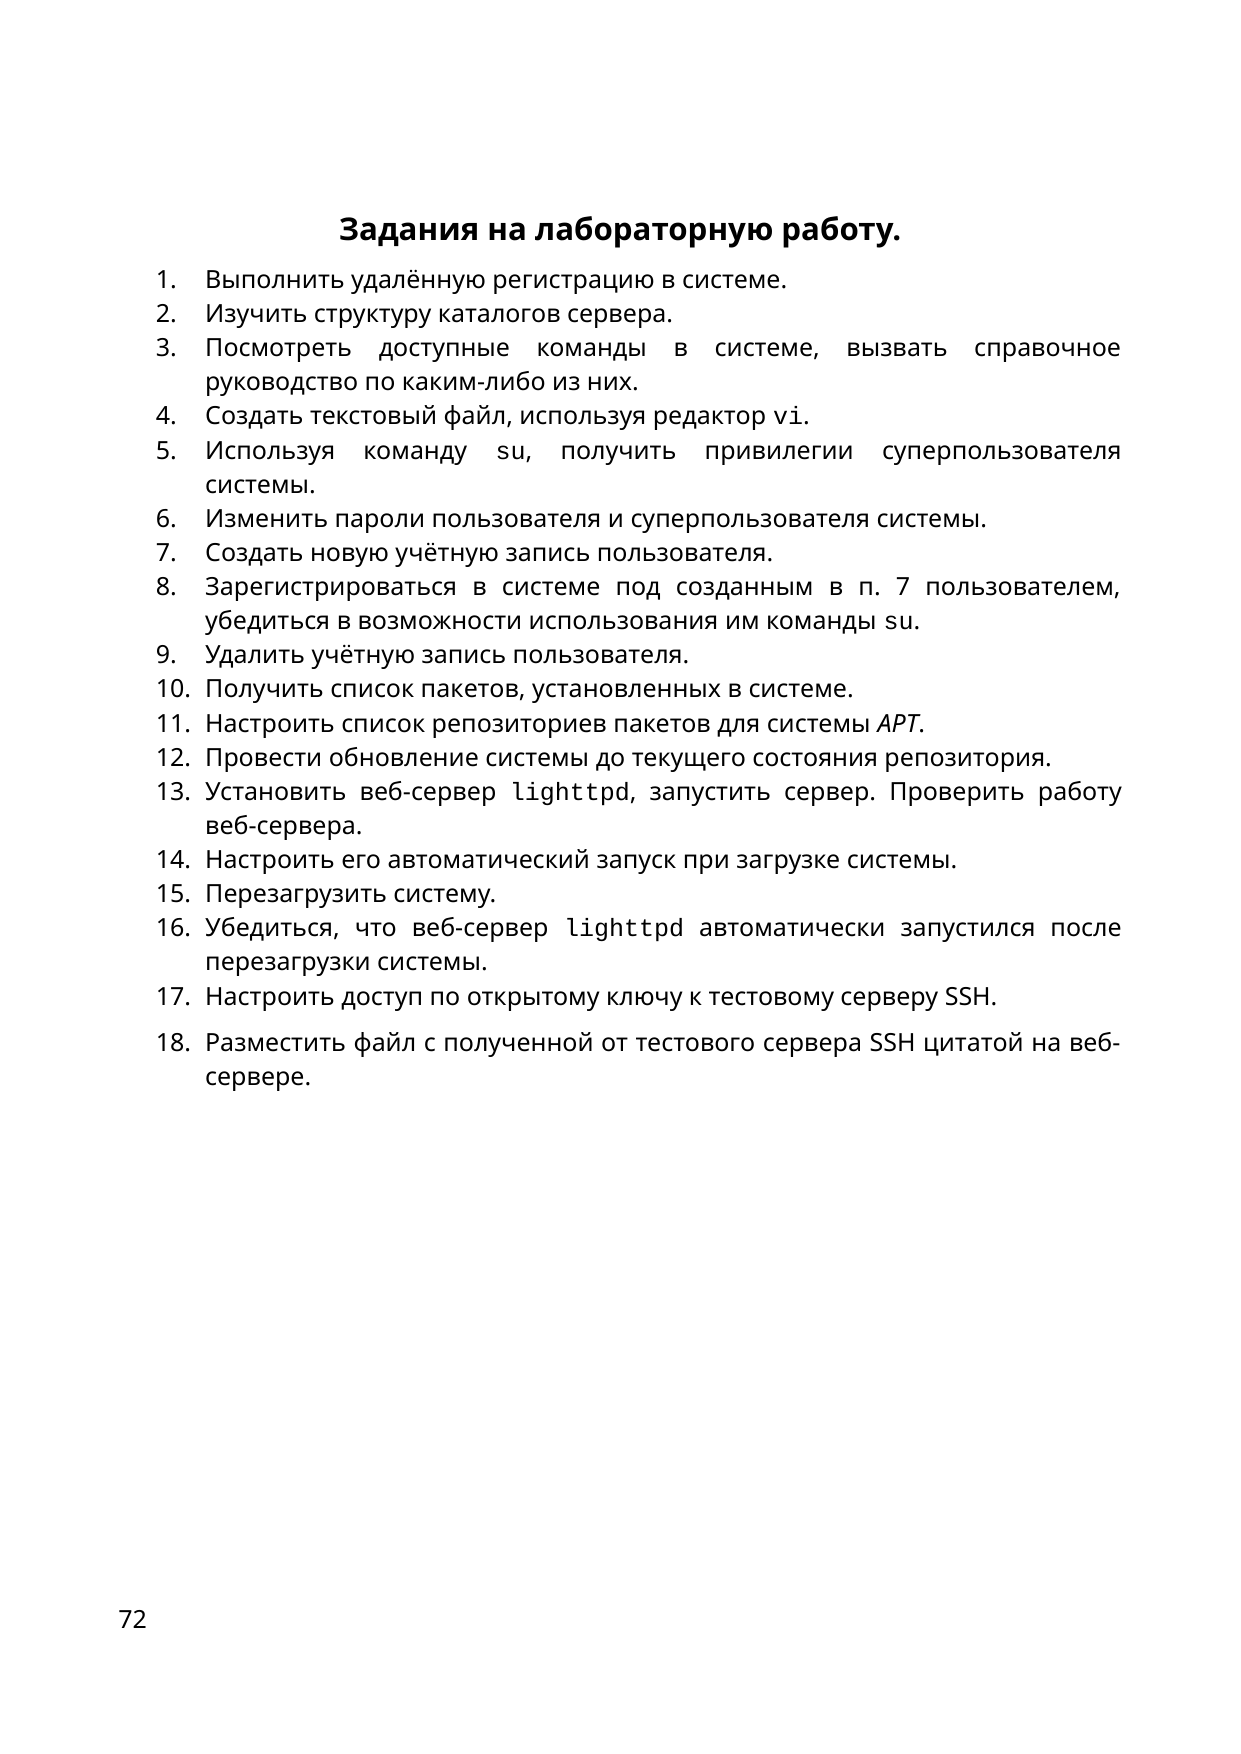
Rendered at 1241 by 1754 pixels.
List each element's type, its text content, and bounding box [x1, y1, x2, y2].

list Зарегистрироваться в системе под созданным в п. 7 пользователем, убедиться в возможности использования им команды su. [156, 569, 1122, 637]
list Получить список пакетов, установленных в системе. [156, 671, 1122, 705]
list Настроить доступ по открытому ключу к тестовому серверу SSH. [156, 978, 1122, 1012]
list Посмотреть доступные команды в системе, вызвать справочное руководство по каким-либо из них. [156, 330, 1122, 398]
list Перезагрузить систему. [156, 876, 1122, 910]
list Удалить учётную запись пользователя. [156, 637, 1122, 671]
list Убедиться, что веб-сервер lighttpd автоматически запустился после перезагрузки системы. [156, 910, 1122, 978]
list Провести обновление системы до текущего состояния репозитория. [156, 739, 1122, 773]
list Изучить структуру каталогов сервера. [156, 296, 1122, 330]
list Выполнить удалённую регистрацию в системе. [156, 262, 1122, 296]
subtitle Задания на лабораторную работу. [118, 207, 1122, 249]
list Используя команду su, получить привилегии суперпользователя системы. [156, 432, 1122, 501]
list Создать текстовый файл, используя редактор vi. [156, 398, 1122, 432]
list Создать новую учётную запись пользователя. [156, 535, 1122, 569]
list Установить веб-сервер lighttpd, запустить сервер. Проверить работу веб-сервера. [156, 773, 1122, 842]
list Настроить список репозиториев пакетов для системы APT. [156, 705, 1122, 739]
list Разместить файл с полученной от тестового сервера SSH цитатой на веб-сервере. [156, 1025, 1122, 1093]
list Изменить пароли пользователя и суперпользователя системы. [156, 501, 1122, 535]
list Настроить его автоматический запуск при загрузке системы. [156, 842, 1122, 876]
